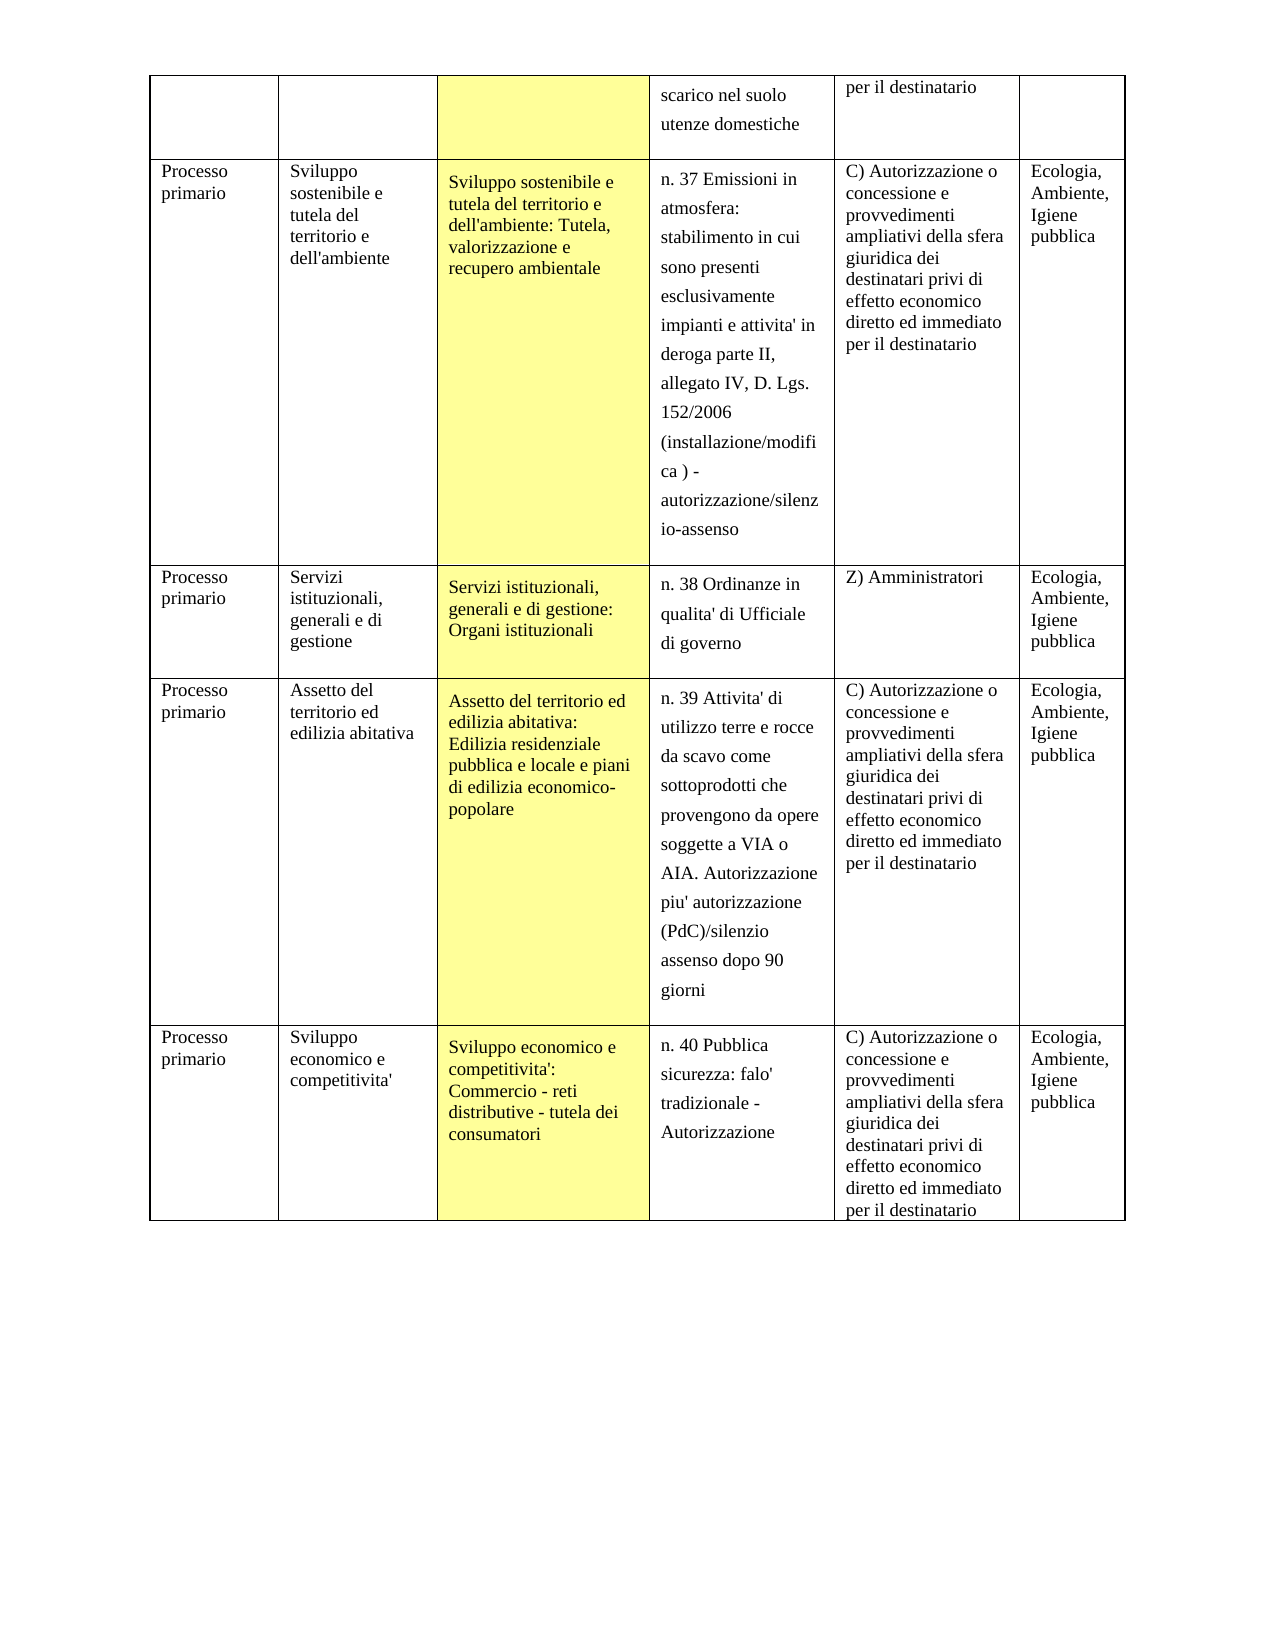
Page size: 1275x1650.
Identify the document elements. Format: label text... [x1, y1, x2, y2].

table_cell Ecologia, Ambiente, Igiene pubblica [1020, 679, 1124, 1025]
table_cell Ecologia, Ambiente, Igiene pubblica [1020, 1026, 1124, 1220]
table_cell Ecologia, Ambiente, Igiene pubblica [1020, 566, 1124, 678]
table_cell Sviluppo sostenibile e tutela del territorio e dell'ambiente: Tutela, valorizzazione e recupero ambientale [438, 160, 649, 564]
table_cell n. 40 Pubblica sicurezza: falo' tradizionale - Autorizzazione [650, 1026, 834, 1220]
table_cell Processo primario [151, 1026, 278, 1220]
table_cell [438, 76, 649, 159]
table_cell [151, 76, 278, 159]
table_cell Processo primario [151, 679, 278, 1025]
table_cell Sviluppo sostenibile e tutela del territorio e dell'ambiente [279, 160, 437, 564]
table_cell [1020, 76, 1124, 159]
table_cell Processo primario [151, 566, 278, 678]
table_cell Assetto del territorio ed edilizia abitativa: Edilizia residenziale pubblica e locale e piani di edilizia economico-popolare [438, 679, 649, 1025]
table_cell n. 37 Emissioni in atmosfera: stabilimento in cui sono presenti esclusivamente impianti e attivita' in deroga parte II, allegato IV, D. Lgs. 152/2006 (installazione/modifica ) - autorizzazione/silenzio-assenso [650, 160, 834, 564]
table_cell Ecologia, Ambiente, Igiene pubblica [1020, 160, 1124, 564]
table_cell per il destinatario [835, 76, 1019, 159]
table_cell scarico nel suolo utenze domestiche [650, 76, 834, 159]
table_cell Assetto del territorio ed edilizia abitativa [279, 679, 437, 1025]
table_cell Servizi istituzionali, generali e di gestione: Organi istituzionali [438, 566, 649, 678]
table_cell C) Autorizzazione o concessione e provvedimenti ampliativi della sfera giuridica dei destinatari privi di effetto economico diretto ed immediato per il destinatario [835, 1026, 1019, 1220]
table_cell n. 38 Ordinanze in qualita' di Ufficiale di governo [650, 566, 834, 678]
table_cell C) Autorizzazione o concessione e provvedimenti ampliativi della sfera giuridica dei destinatari privi di effetto economico diretto ed immediato per il destinatario [835, 679, 1019, 1025]
table_cell Processo primario [151, 160, 278, 564]
table_cell Z) Amministratori [835, 566, 1019, 678]
table_cell n. 39 Attivita' di utilizzo terre e rocce da scavo come sottoprodotti che provengono da opere soggette a VIA o AIA. Autorizzazione piu' autorizzazione (PdC)/silenzio assenso dopo 90 giorni [650, 679, 834, 1025]
table_cell Servizi istituzionali, generali e di gestione [279, 566, 437, 678]
table_cell Sviluppo economico e competitivita' [279, 1026, 437, 1220]
table_cell C) Autorizzazione o concessione e provvedimenti ampliativi della sfera giuridica dei destinatari privi di effetto economico diretto ed immediato per il destinatario [835, 160, 1019, 564]
table_cell [279, 76, 437, 159]
table_cell Sviluppo economico e competitivita': Commercio - reti distributive - tutela dei consumatori [438, 1026, 649, 1220]
